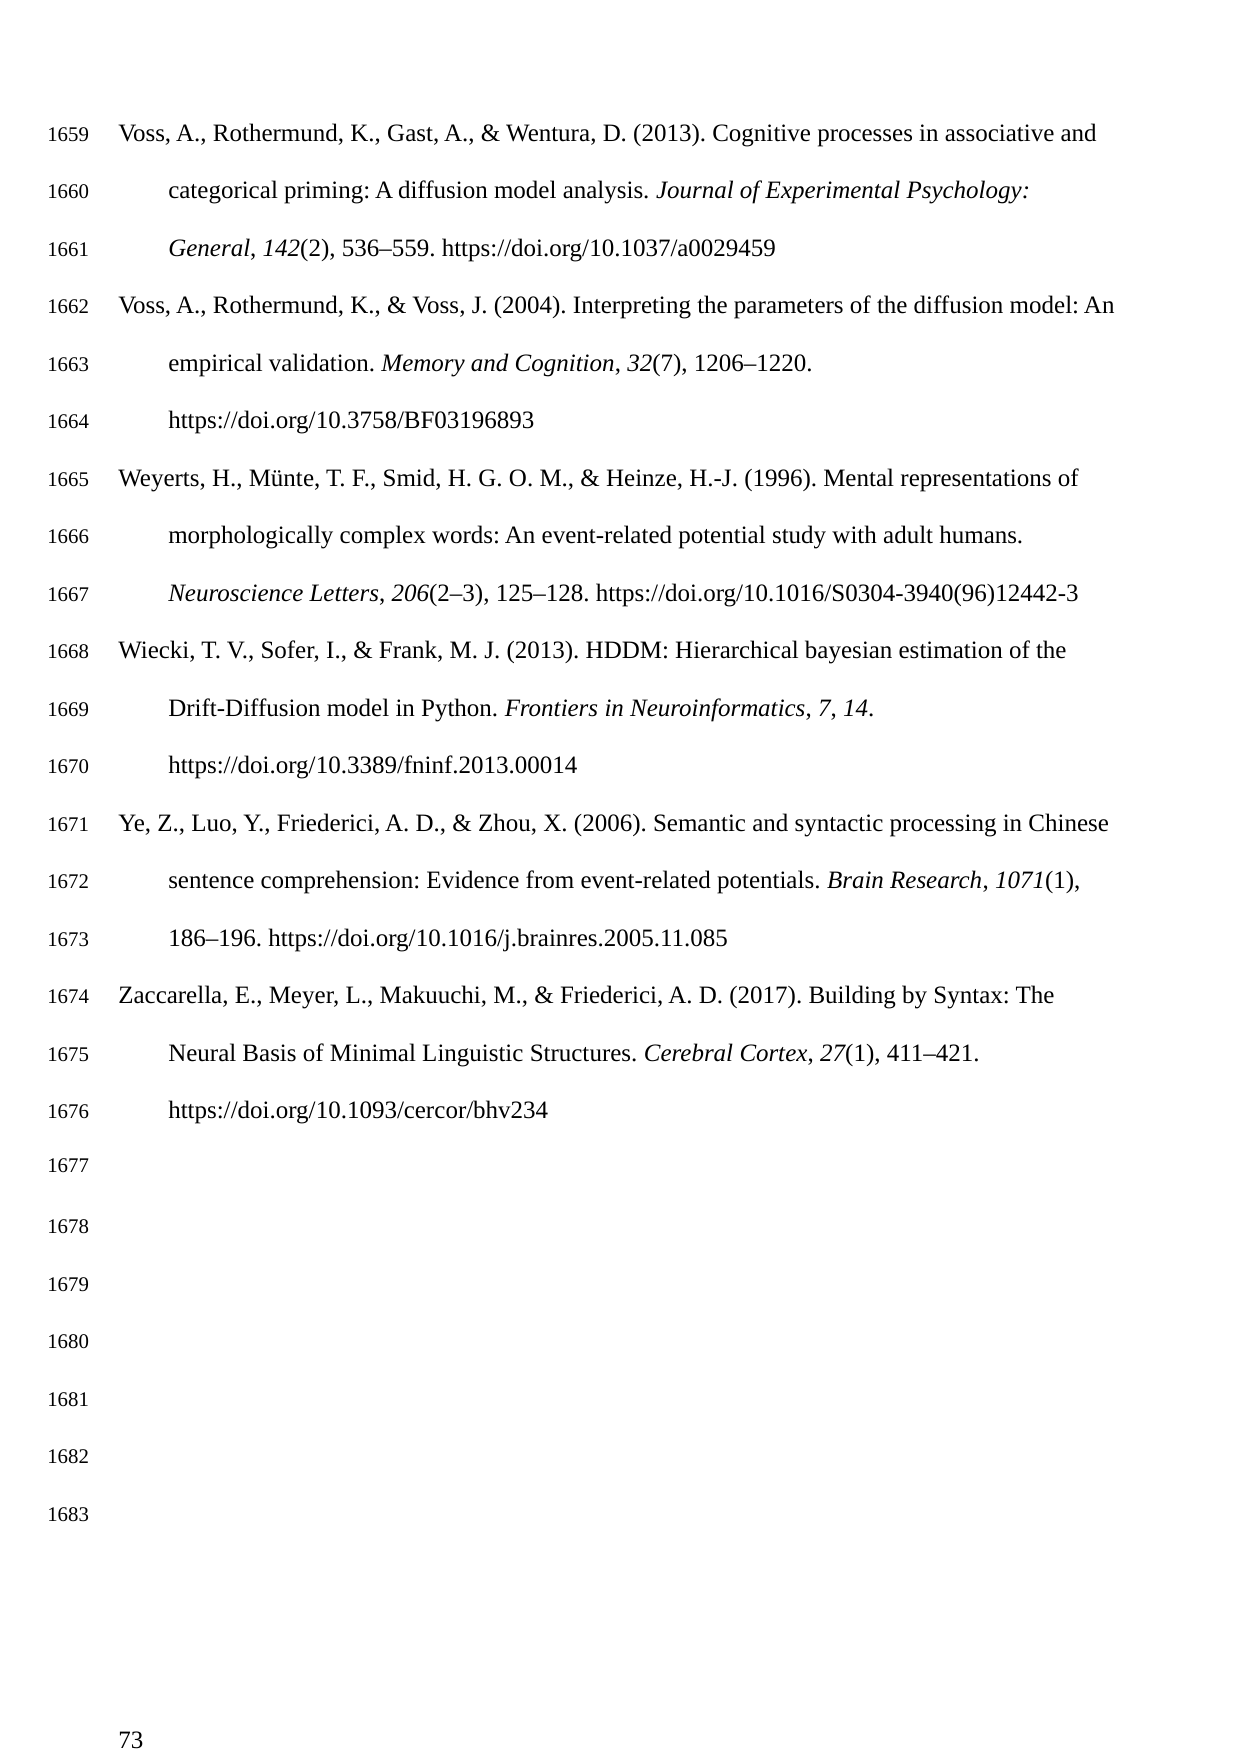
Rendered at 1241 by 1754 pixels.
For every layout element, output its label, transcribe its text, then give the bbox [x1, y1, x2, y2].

text Ye, Z., Luo, Y., Friederici, A. D., & Zhou, X. (2006). Semantic and syntactic processing in Chinese sentence comprehension: Evidence from event-related potentials. Brain Research, 1071(1), 186–196. https://doi.org/10.1016/j.brainres.2005.11.085 [118, 808, 1122, 952]
text Voss, A., Rothermund, K., & Voss, J. (2004). Interpreting the parameters of the diffusion model: An empirical validation. Memory and Cognition, 32(7), 1206–1220. https://doi.org/10.3758/BF03196893 [118, 291, 1122, 434]
text Weyerts, H., Münte, T. F., Smid, H. G. O. M., & Heinze, H.-J. (1996). Mental representations of morphologically complex words: An event-related potential study with adult humans. Neuroscience Letters, 206(2–3), 125–128. https://doi.org/10.1016/S0304-3940(96)12442-3 [118, 463, 1122, 607]
text Zaccarella, E., Meyer, L., Makuuchi, M., & Friederici, A. D. (2017). Building by Syntax: The Neural Basis of Minimal Linguistic Structures. Cerebral Cortex, 27(1), 411–421. https://doi.org/10.1093/cercor/bhv234 [118, 981, 1122, 1124]
text Wiecki, T. V., Sofer, I., & Frank, M. J. (2013). HDDM: Hierarchical bayesian estimation of the Drift-Diffusion model in Python. Frontiers in Neuroinformatics, 7, 14. https://doi.org/10.3389/fninf.2013.00014 [118, 636, 1122, 779]
text Voss, A., Rothermund, K., Gast, A., & Wentura, D. (2013). Cognitive processes in associative and categorical priming: A diffusion model analysis. Journal of Experimental Psychology: General, 142(2), 536–559. https://doi.org/10.1037/a0029459 [118, 118, 1122, 262]
